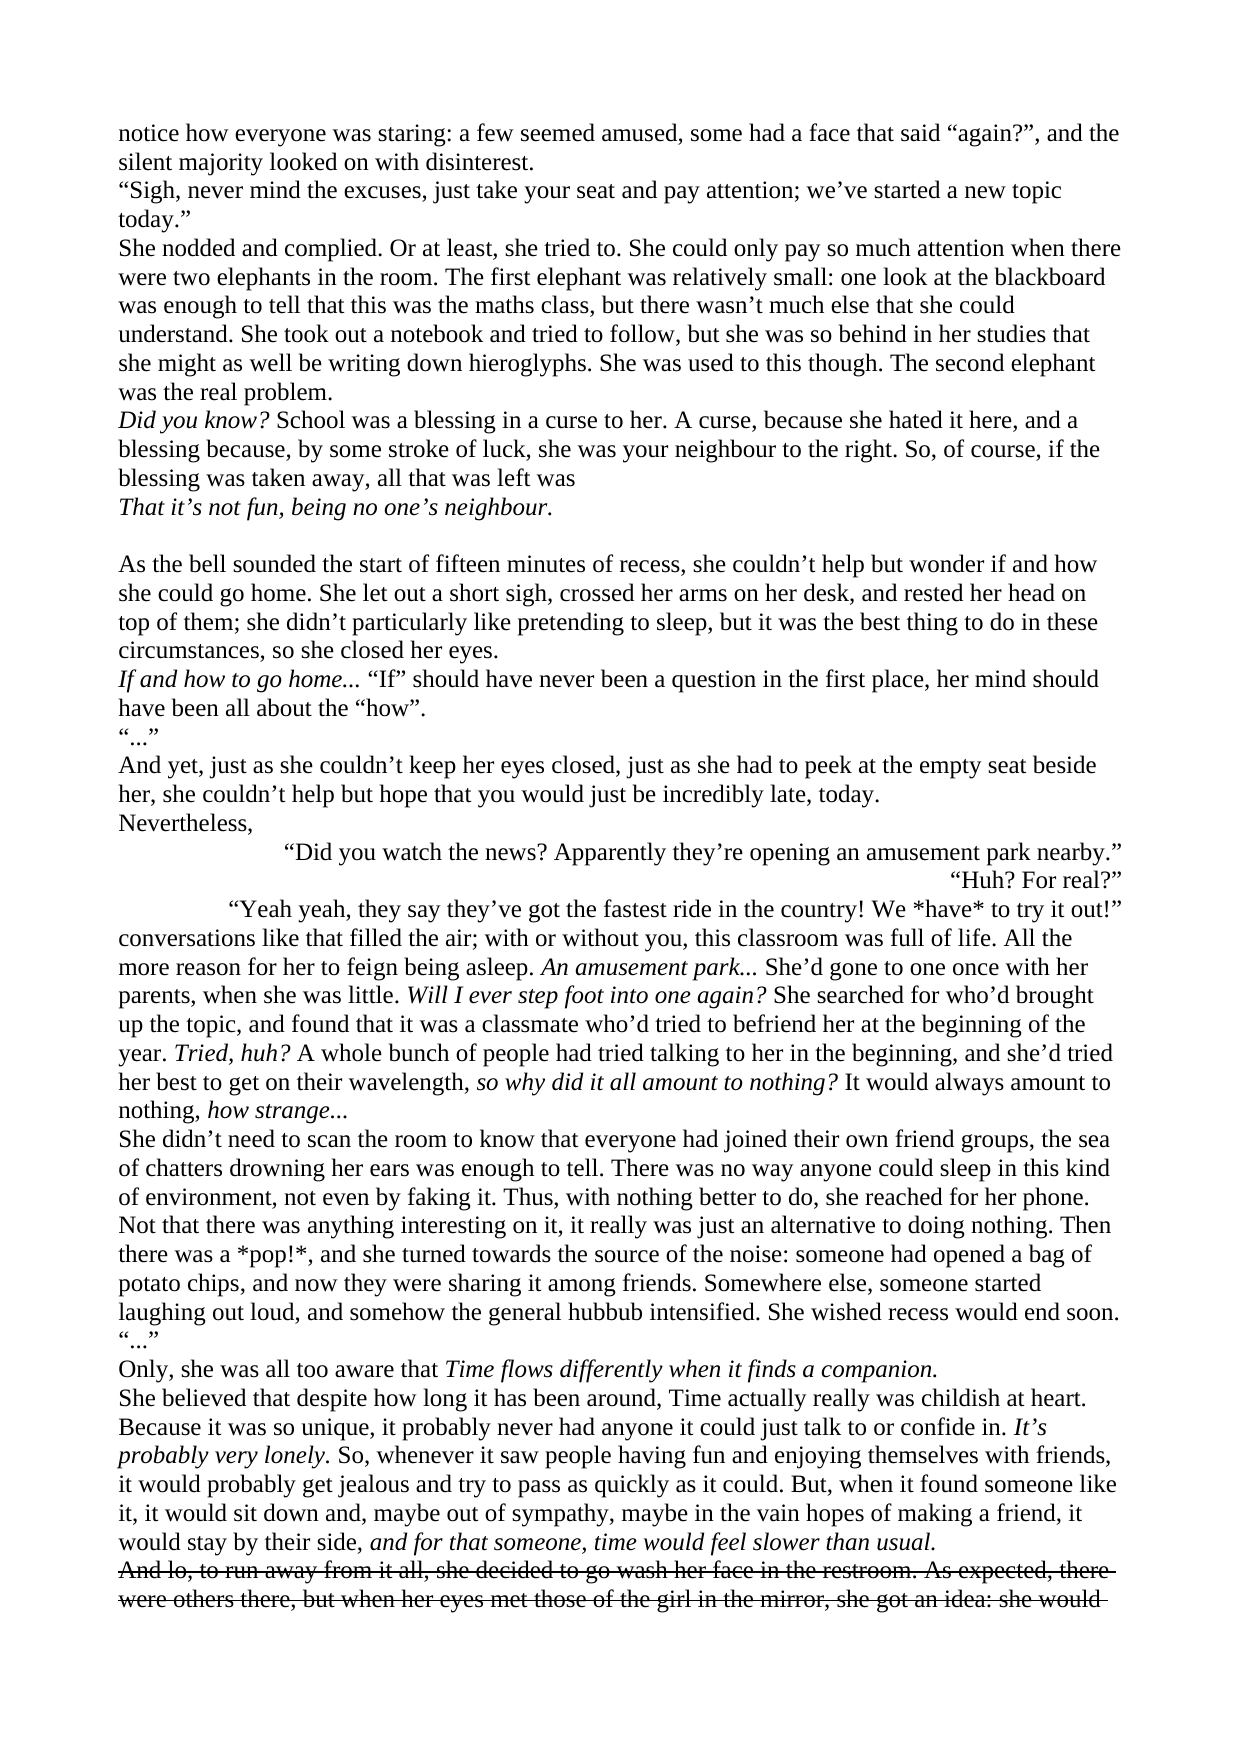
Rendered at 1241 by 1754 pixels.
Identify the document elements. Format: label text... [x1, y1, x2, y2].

text She nodded and complied. Or at least, she tried to. She could only pay so much attention when there were two elephants in the room. The first elephant was relatively small: one look at the blackboard was enough to tell that this was the maths class, but there wasn’t much else that she could understand. She took out a notebook and tried to follow, but she was so behind in her studies that she might as well be writing down hieroglyphs. She was used to this though. The second elephant was the real problem. [118, 233, 1122, 406]
text Nevertheless, [118, 808, 1122, 837]
text “...” [118, 1326, 1122, 1354]
text Did you know? School was a blessing in a curse to her. A curse, because she hated it here, and a blessing because, by some stroke of luck, she was your neighbour to the right. So, of course, if the blessing was taken away, all that was left was [118, 406, 1122, 492]
text And yet, just as she couldn’t keep her eyes closed, just as she had to peek at the empty seat beside her, she couldn’t help but hope that you would just be incredibly late, today. [118, 751, 1122, 808]
text “...” [118, 722, 1122, 751]
text “Huh? For real?” [118, 866, 1122, 894]
text And lo, to run away from it all, she decided to go wash her face in the restroom. As expected, there were others there, but when her eyes met those of the girl in the mirror, she got an idea: she would [118, 1556, 1122, 1613]
text Only, she was all too aware that Time flows differently when it finds a companion. [118, 1354, 1122, 1383]
text She believed that despite how long it has been around, Time actually really was childish at heart. Because it was so unique, it probably never had anyone it could just talk to or confide in. It’s probably very lonely. So, whenever it saw people having fun and enjoying themselves with friends, it would probably get jealous and try to pass as quickly as it could. But, when it found someone like it, it would sit down and, maybe out of sympathy, maybe in the vain hopes of making a friend, it would stay by their side, and for that someone, time would feel slower than usual. [118, 1383, 1122, 1556]
text “Yeah yeah, they say they’ve got the fastest ride in the country! We *have* to try it out!” [118, 894, 1122, 923]
text That it’s not fun, being no one’s neighbour. [118, 492, 1122, 521]
text conversations like that filled the air; with or without you, this classroom was full of life. All the more reason for her to feign being asleep. An amusement park... She’d gone to one once with her parents, when she was little. Will I ever step foot into one again? She searched for who’d brought up the topic, and found that it was a classmate who’d tried to befriend her at the beginning of the year. Tried, huh? A whole bunch of people had tried talking to her in the beginning, and she’d tried her best to get on their wavelength, so why did it all amount to nothing? It would always amount to nothing, how strange... [118, 923, 1122, 1124]
text notice how everyone was staring: a few seemed amused, some had a face that said “again?”, and the silent majority looked on with disinterest. [118, 118, 1122, 176]
text “Sigh, never mind the excuses, just take your seat and pay attention; we’ve started a new topic today.” [118, 176, 1122, 233]
text “Did you watch the news? Apparently they’re opening an amusement park nearby.” [118, 837, 1122, 866]
text If and how to go home... “If” should have never been a question in the first place, her mind should have been all about the “how”. [118, 664, 1122, 722]
text She didn’t need to scan the room to know that everyone had joined their own friend groups, the sea of chatters drowning her ears was enough to tell. There was no way anyone could sleep in this kind of environment, not even by faking it. Thus, with nothing better to do, she reached for her phone. Not that there was anything interesting on it, it really was just an alternative to doing nothing. Then there was a *pop!*, and she turned towards the source of the noise: someone had opened a bag of potato chips, and now they were sharing it among friends. Somewhere else, someone started laughing out loud, and somehow the general hubbub intensified. She wished recess would end soon. [118, 1124, 1122, 1326]
text As the bell sounded the start of fifteen minutes of recess, she couldn’t help but wonder if and how she could go home. She let out a short sigh, crossed her arms on her desk, and rested her head on top of them; she didn’t particularly like pretending to sleep, but it was the best thing to do in these circumstances, so she closed her eyes. [118, 549, 1122, 664]
